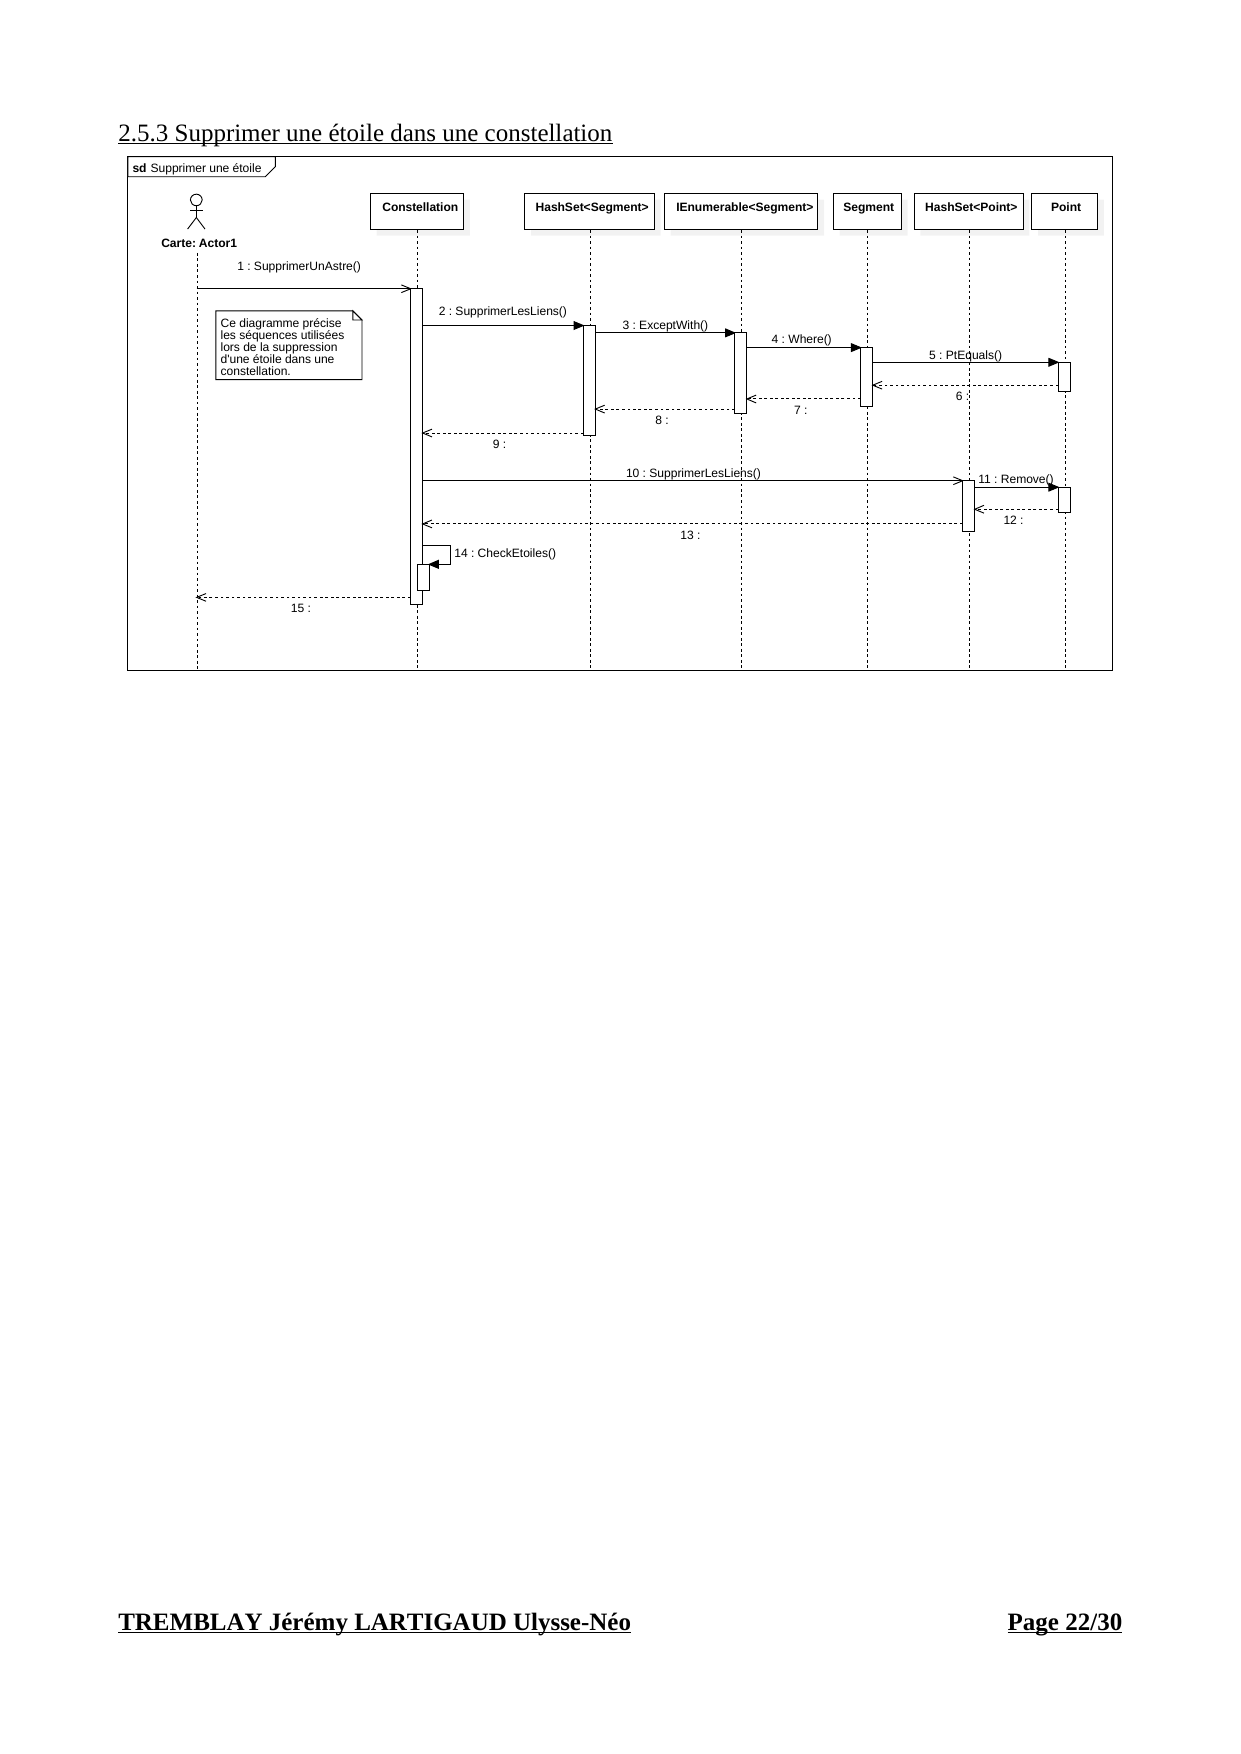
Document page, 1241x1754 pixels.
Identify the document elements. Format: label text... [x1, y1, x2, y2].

text 2.5.3 Supprimer une étoile dans une constellation [118, 118, 1122, 147]
